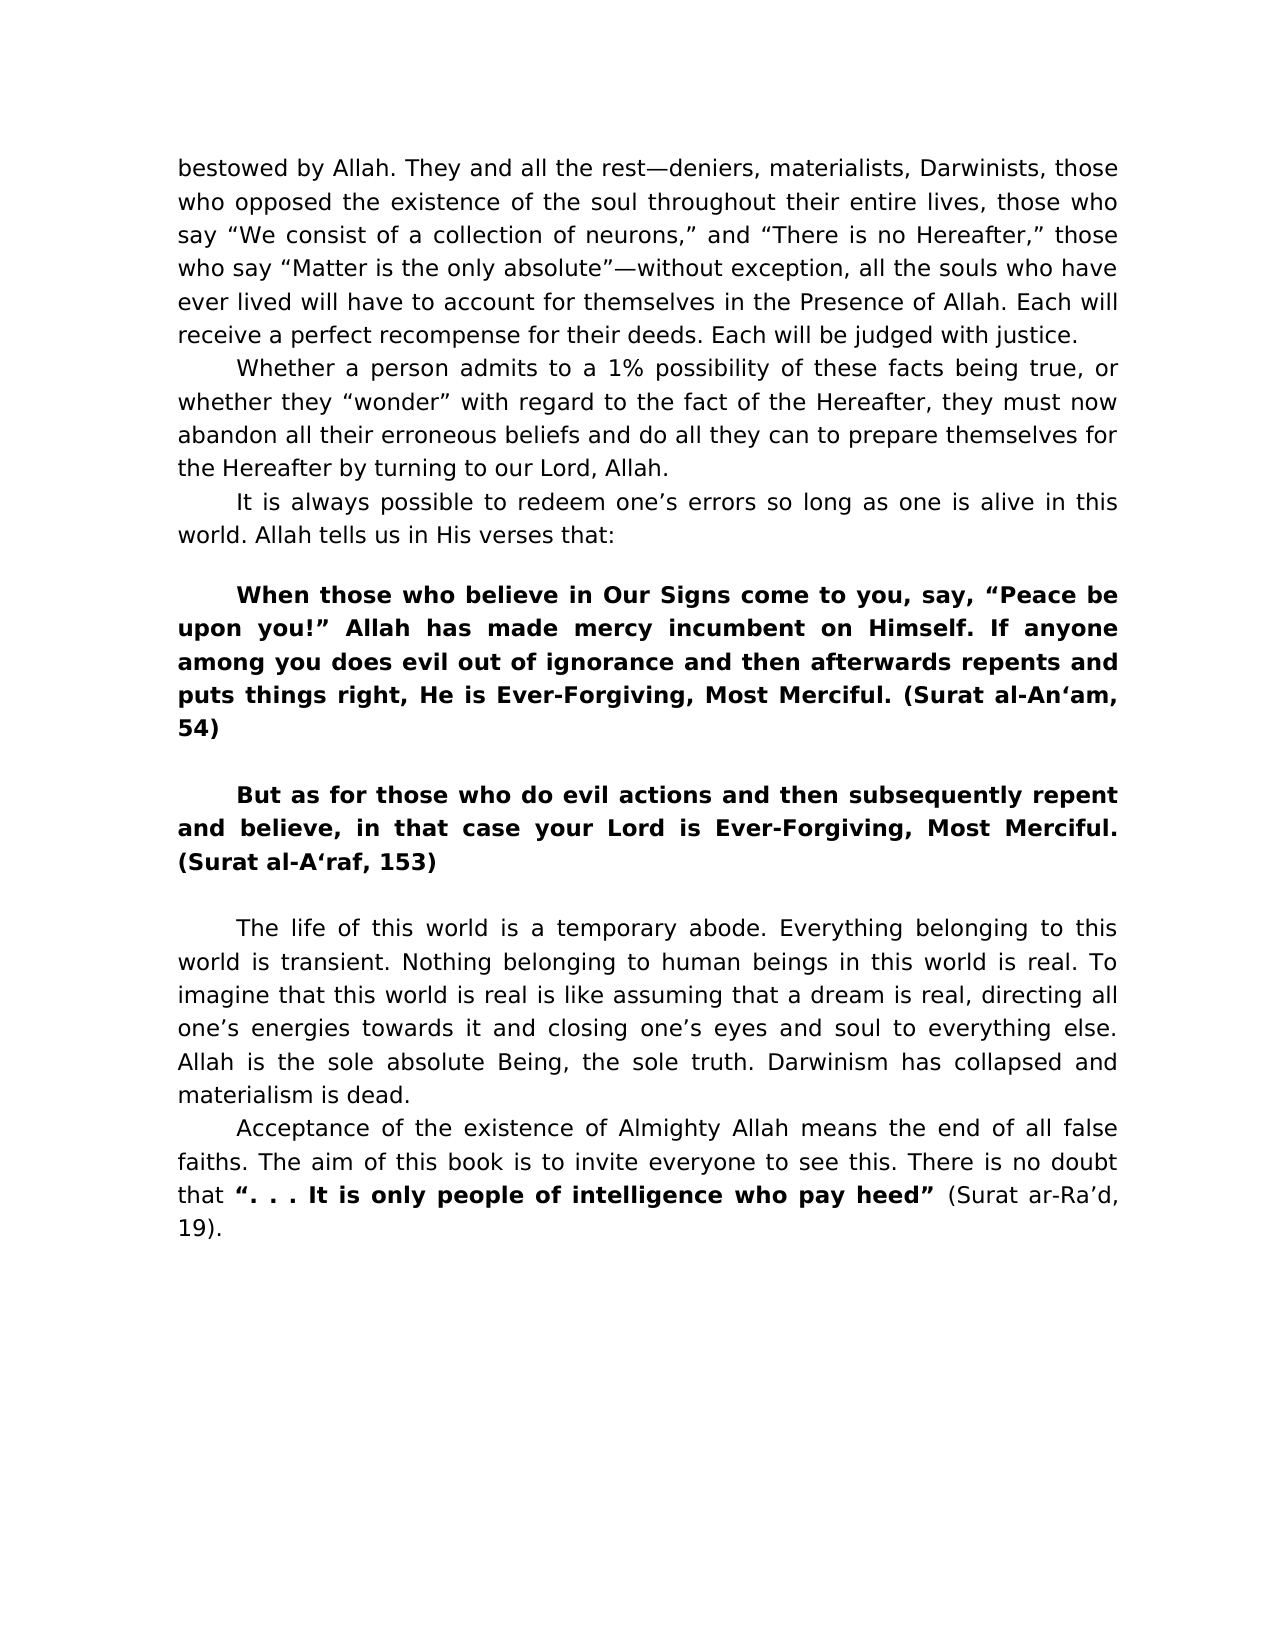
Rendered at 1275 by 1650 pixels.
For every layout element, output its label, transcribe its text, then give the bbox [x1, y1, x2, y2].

text The life of this world is a temporary abode. Everything belonging to this world is transient. Nothing belonging to human beings in this world is real. To imagine that this world is real is like assuming that a dream is real, directing all one’s energies towards it and closing one’s eyes and soul to everything else. Allah is the sole absolute Being, the sole truth. Darwinism has collapsed and materialism is dead. [177, 910, 1119, 1110]
text Whether a person admits to a 1% possibility of these facts being true, or whether they “wonder” with regard to the fact of the Hereafter, they must now abandon all their erroneous beliefs and do all they can to prepare themselves for the Hereafter by turning to our Lord, Allah. [177, 350, 1119, 483]
text Acceptance of the existence of Almighty Allah means the end of all false faiths. The aim of this book is to invite everyone to see this. There is no doubt that “. . . It is only people of intelligence who pay heed” (Surat ar-Ra’d, 19). [177, 1110, 1119, 1243]
text But as for those who do evil actions and then subsequently repent and believe, in that case your Lord is Ever-Forgiving, Most Merciful. (Surat al-A‘raf, 153) [177, 777, 1119, 877]
text bestowed by Allah. They and all the rest—deniers, materialists, Darwinists, those who opposed the existence of the soul throughout their entire lives, those who say “We consist of a collection of neurons,” and “There is no Hereafter,” those who say “Matter is the only absolute”—without exception, all the souls who have ever lived will have to account for themselves in the Presence of Allah. Each will receive a perfect recompense for their deeds. Each will be judged with justice. [177, 150, 1119, 350]
text When those who believe in Our Signs come to you, say, “Peace be upon you!” Allah has made mercy incumbent on Himself. If anyone among you does evil out of ignorance and then afterwards repents and puts things right, He is Ever-Forgiving, Most Merciful. (Surat al-An‘am, 54) [177, 577, 1119, 743]
text It is always possible to redeem one’s errors so long as one is alive in this world. Allah tells us in His verses that: [177, 483, 1119, 550]
